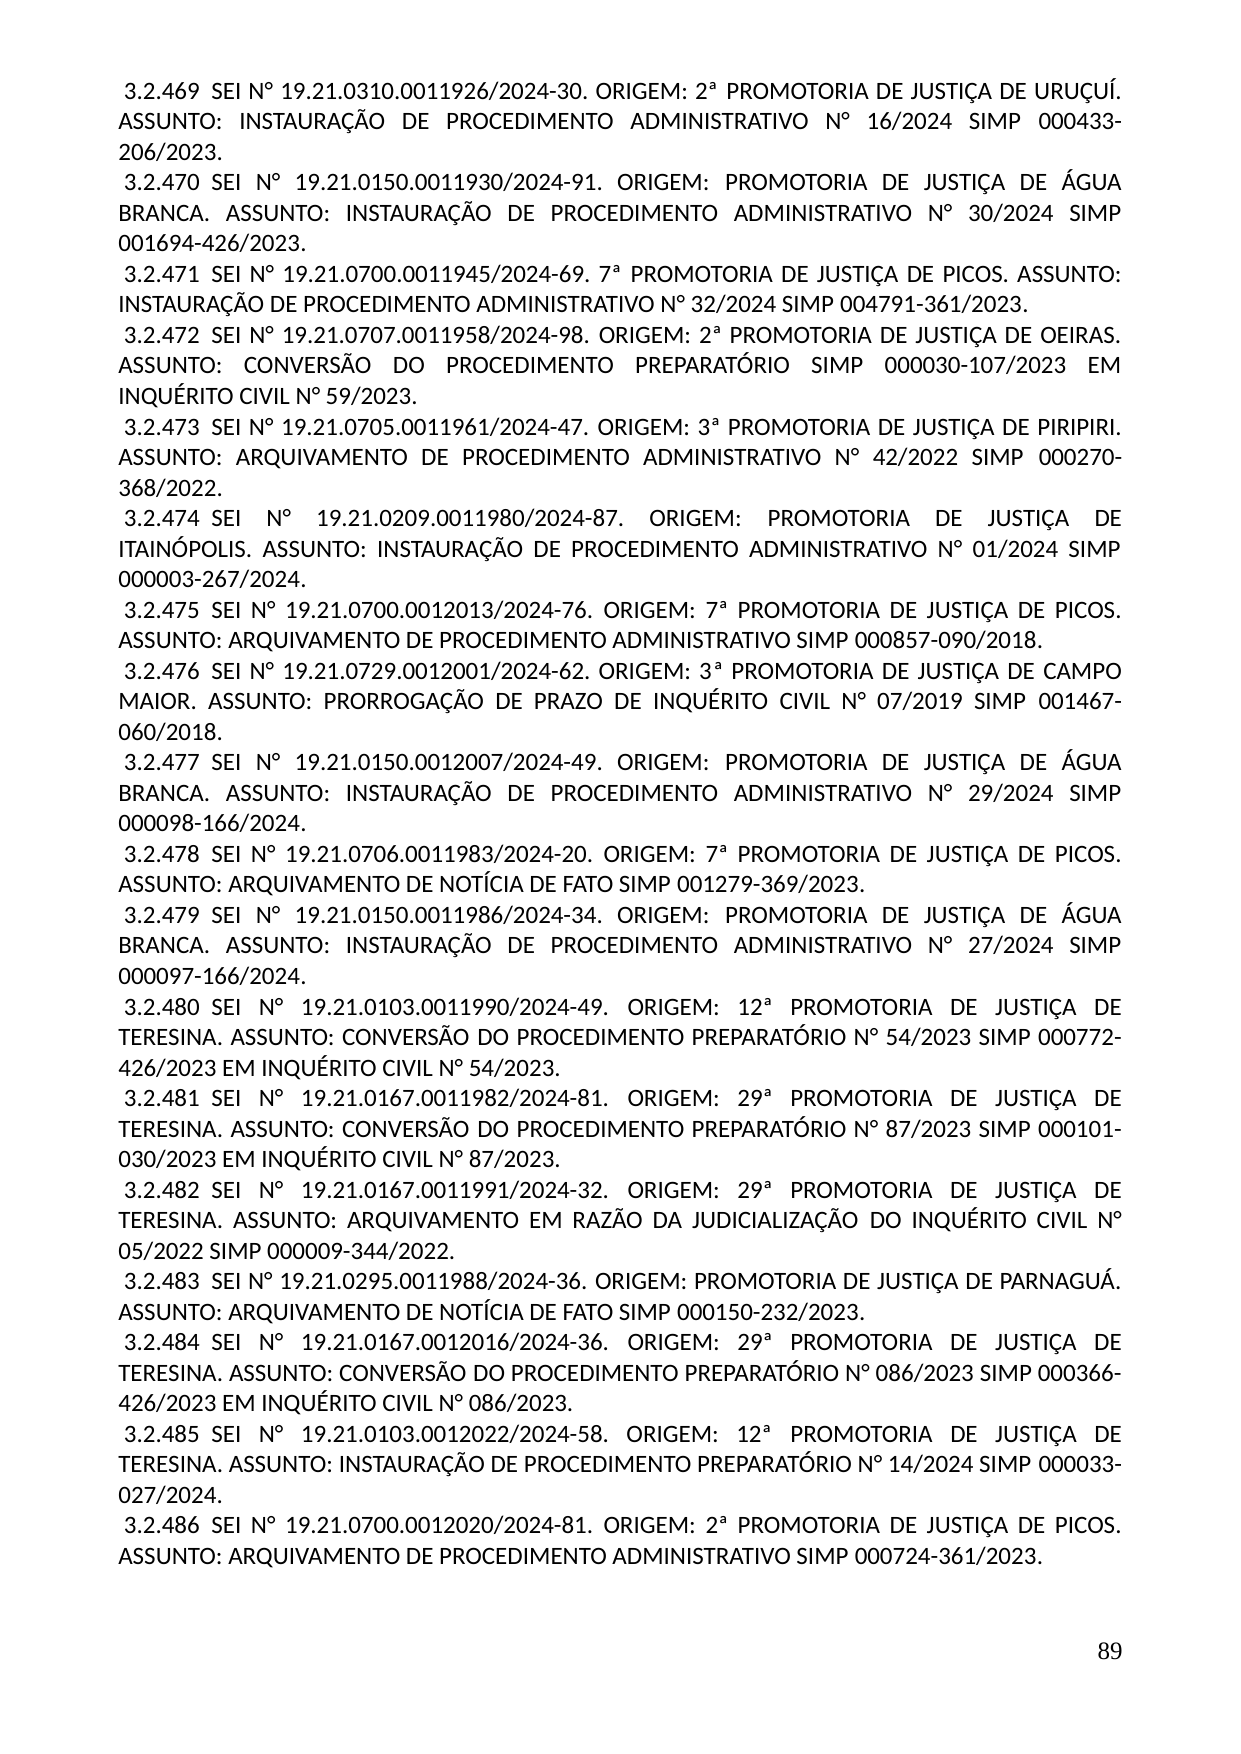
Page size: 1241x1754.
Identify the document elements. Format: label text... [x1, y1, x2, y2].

list SEI N° 19.21.0150.0011930/2024-91. ORIGEM: PROMOTORIA DE JUSTIÇA DE ÁGUA BRANCA. ASSUNTO: INSTAURAÇÃO DE PROCEDIMENTO ADMINISTRATIVO N° 30/2024 SIMP 001694-426/2023. [118, 167, 1122, 258]
list SEI N° 19.21.0209.0011980/2024-87. ORIGEM: PROMOTORIA DE JUSTIÇA DE ITAINÓPOLIS. ASSUNTO: INSTAURAÇÃO DE PROCEDIMENTO ADMINISTRATIVO N° 01/2024 SIMP 000003-267/2024. [118, 502, 1122, 594]
list SEI N° 19.21.0150.0011986/2024-34. ORIGEM: PROMOTORIA DE JUSTIÇA DE ÁGUA BRANCA. ASSUNTO: INSTAURAÇÃO DE PROCEDIMENTO ADMINISTRATIVO N° 27/2024 SIMP 000097-166/2024. [118, 899, 1122, 991]
list SEI N° 19.21.0700.0012020/2024-81. ORIGEM: 2ª PROMOTORIA DE JUSTIÇA DE PICOS. ASSUNTO: ARQUIVAMENTO DE PROCEDIMENTO ADMINISTRATIVO SIMP 000724-361/2023. [118, 1509, 1122, 1571]
list SEI N° 19.21.0295.0011988/2024-36. ORIGEM: PROMOTORIA DE JUSTIÇA DE PARNAGUÁ. ASSUNTO: ARQUIVAMENTO DE NOTÍCIA DE FATO SIMP 000150-232/2023. [118, 1265, 1122, 1326]
list SEI N° 19.21.0706.0011983/2024-20. ORIGEM: 7ª PROMOTORIA DE JUSTIÇA DE PICOS. ASSUNTO: ARQUIVAMENTO DE NOTÍCIA DE FATO SIMP 001279-369/2023. [118, 838, 1122, 899]
list SEI N° 19.21.0707.0011958/2024-98. ORIGEM: 2ª PROMOTORIA DE JUSTIÇA DE OEIRAS. ASSUNTO: CONVERSÃO DO PROCEDIMENTO PREPARATÓRIO SIMP 000030-107/2023 EM INQUÉRITO CIVIL N° 59/2023. [118, 319, 1122, 411]
list SEI N° 19.21.0700.0012013/2024-76. ORIGEM: 7ª PROMOTORIA DE JUSTIÇA DE PICOS. ASSUNTO: ARQUIVAMENTO DE PROCEDIMENTO ADMINISTRATIVO SIMP 000857-090/2018. [118, 594, 1122, 655]
list SEI N° 19.21.0103.0012022/2024-58. ORIGEM: 12ª PROMOTORIA DE JUSTIÇA DE TERESINA. ASSUNTO: INSTAURAÇÃO DE PROCEDIMENTO PREPARATÓRIO N° 14/2024 SIMP 000033-027/2024. [118, 1418, 1122, 1509]
list SEI N° 19.21.0310.0011926/2024-30. ORIGEM: 2ª PROMOTORIA DE JUSTIÇA DE URUÇUÍ. ASSUNTO: INSTAURAÇÃO DE PROCEDIMENTO ADMINISTRATIVO N° 16/2024 SIMP 000433-206/2023. [118, 75, 1122, 167]
list SEI N° 19.21.0167.0012016/2024-36. ORIGEM: 29ª PROMOTORIA DE JUSTIÇA DE TERESINA. ASSUNTO: CONVERSÃO DO PROCEDIMENTO PREPARATÓRIO N° 086/2023 SIMP 000366-426/2023 EM INQUÉRITO CIVIL N° 086/2023. [118, 1326, 1122, 1418]
list SEI N° 19.21.0167.0011982/2024-81. ORIGEM: 29ª PROMOTORIA DE JUSTIÇA DE TERESINA. ASSUNTO: CONVERSÃO DO PROCEDIMENTO PREPARATÓRIO N° 87/2023 SIMP 000101-030/2023 EM INQUÉRITO CIVIL N° 87/2023. [118, 1082, 1122, 1174]
list SEI N° 19.21.0729.0012001/2024-62. ORIGEM: 3ª PROMOTORIA DE JUSTIÇA DE CAMPO MAIOR. ASSUNTO: PRORROGAÇÃO DE PRAZO DE INQUÉRITO CIVIL N° 07/2019 SIMP 001467-060/2018. [118, 655, 1122, 746]
list SEI N° 19.21.0705.0011961/2024-47. ORIGEM: 3ª PROMOTORIA DE JUSTIÇA DE PIRIPIRI. ASSUNTO: ARQUIVAMENTO DE PROCEDIMENTO ADMINISTRATIVO N° 42/2022 SIMP 000270-368/2022. [118, 411, 1122, 502]
list SEI N° 19.21.0700.0011945/2024-69. 7ª PROMOTORIA DE JUSTIÇA DE PICOS. ASSUNTO: INSTAURAÇÃO DE PROCEDIMENTO ADMINISTRATIVO N° 32/2024 SIMP 004791-361/2023. [118, 258, 1122, 319]
list SEI N° 19.21.0167.0011991/2024-32. ORIGEM: 29ª PROMOTORIA DE JUSTIÇA DE TERESINA. ASSUNTO: ARQUIVAMENTO EM RAZÃO DA JUDICIALIZAÇÃO DO INQUÉRITO CIVIL N° 05/2022 SIMP 000009-344/2022. [118, 1174, 1122, 1265]
list SEI N° 19.21.0103.0011990/2024-49. ORIGEM: 12ª PROMOTORIA DE JUSTIÇA DE TERESINA. ASSUNTO: CONVERSÃO DO PROCEDIMENTO PREPARATÓRIO N° 54/2023 SIMP 000772-426/2023 EM INQUÉRITO CIVIL N° 54/2023. [118, 991, 1122, 1082]
list SEI N° 19.21.0150.0012007/2024-49. ORIGEM: PROMOTORIA DE JUSTIÇA DE ÁGUA BRANCA. ASSUNTO: INSTAURAÇÃO DE PROCEDIMENTO ADMINISTRATIVO N° 29/2024 SIMP 000098-166/2024. [118, 746, 1122, 838]
